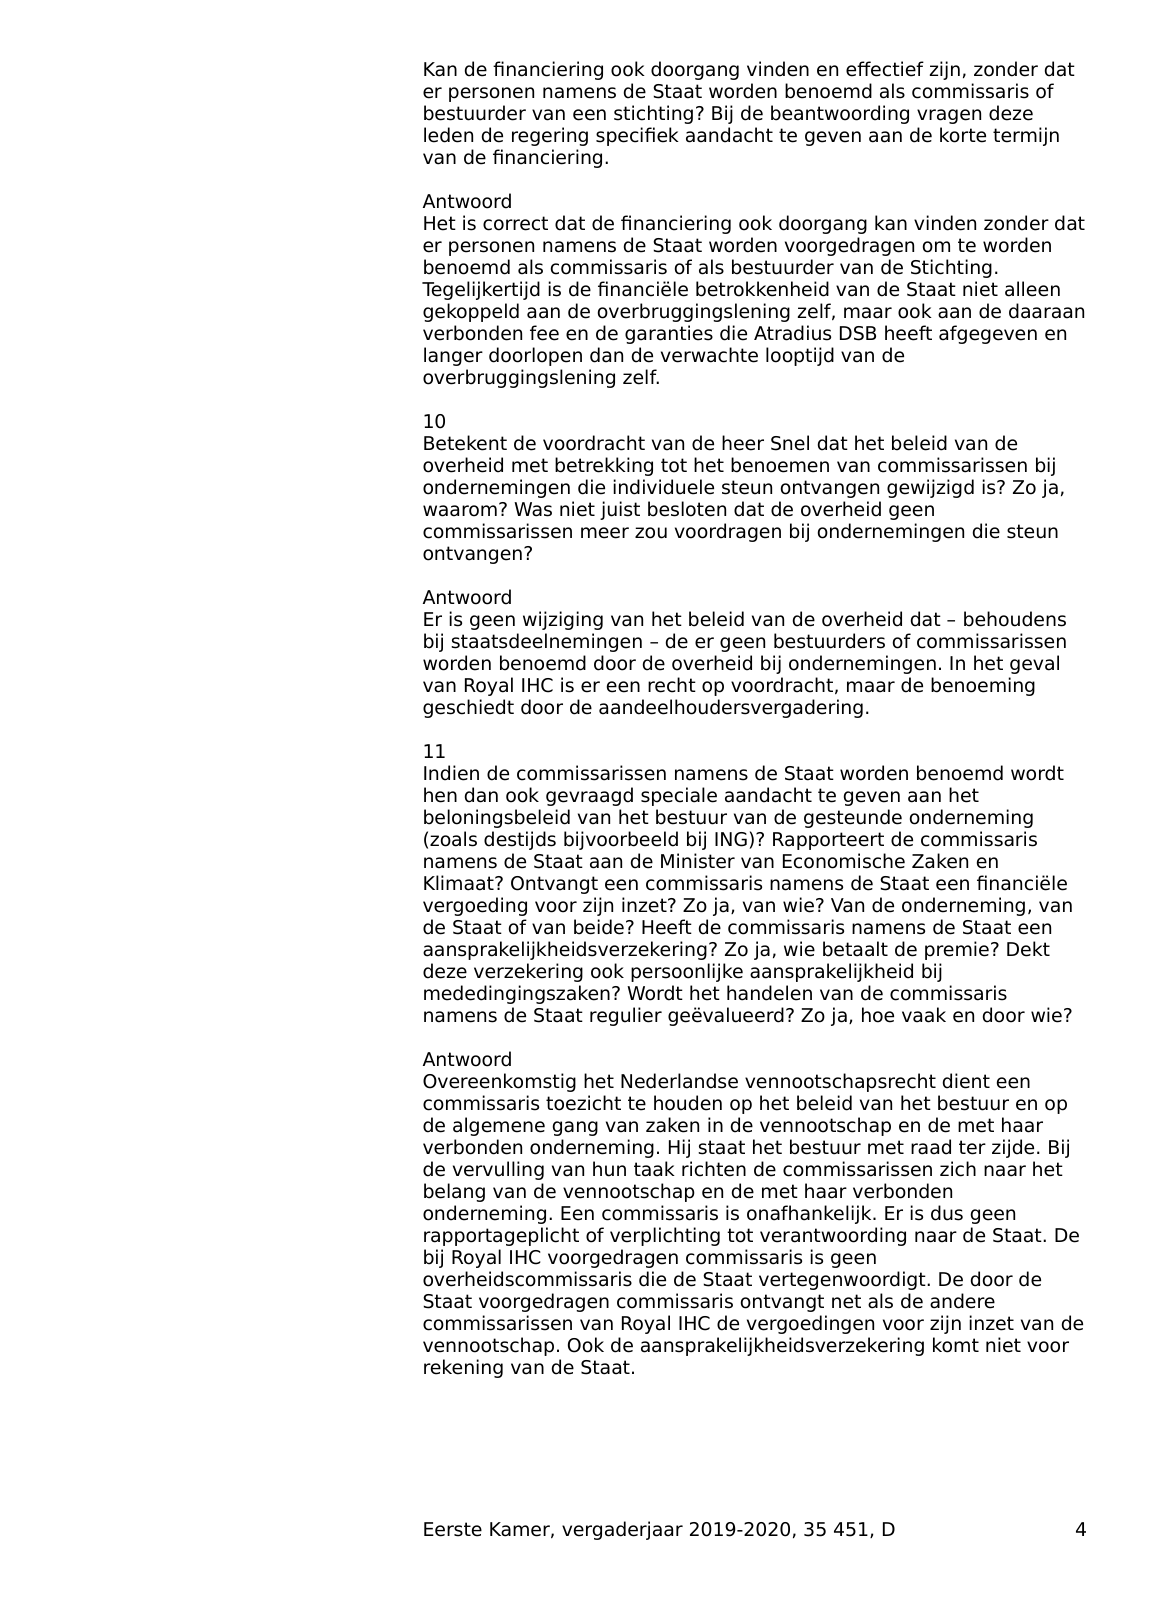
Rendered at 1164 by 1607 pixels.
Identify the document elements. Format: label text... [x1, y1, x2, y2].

text Kan de financiering ook doorgang vinden en effectief zijn, zonder dat er personen namens de Staat worden benoemd als commissaris of bestuurder van een stichting? Bij de beantwoording vragen deze leden de regering specifiek aandacht te geven aan de korte termijn van de financiering. [422, 59, 1087, 169]
text Antwoord [422, 587, 1087, 609]
text Betekent de voordracht van de heer Snel dat het beleid van de overheid met betrekking tot het benoemen van commissarissen bij ondernemingen die individuele steun ontvangen gewijzigd is? Zo ja, waarom? Was niet juist besloten dat de overheid geen commissarissen meer zou voordragen bij ondernemingen die steun ontvangen? [422, 433, 1087, 565]
text 11 [422, 741, 1087, 763]
text Indien de commissarissen namens de Staat worden benoemd wordt hen dan ook gevraagd speciale aandacht te geven aan het beloningsbeleid van het bestuur van de gesteunde onderneming (zoals destijds bijvoorbeeld bij ING)? Rapporteert de commissaris namens de Staat aan de Minister van Economische Zaken en Klimaat? Ontvangt een commissaris namens de Staat een financiële vergoeding voor zijn inzet? Zo ja, van wie? Van de onderneming, van de Staat of van beide? Heeft de commissaris namens de Staat een aansprakelijkheidsverzekering? Zo ja, wie betaalt de premie? Dekt deze verzekering ook persoonlijke aansprakelijkheid bij mededingingszaken? Wordt het handelen van de commissaris namens de Staat regulier geëvalueerd? Zo ja, hoe vaak en door wie? [422, 763, 1087, 1027]
text 10 [422, 411, 1087, 433]
text Antwoord [422, 191, 1087, 213]
text Overeenkomstig het Nederlandse vennootschapsrecht dient een commissaris toezicht te houden op het beleid van het bestuur en op de algemene gang van zaken in de vennootschap en de met haar verbonden onderneming. Hij staat het bestuur met raad ter zijde. Bij de vervulling van hun taak richten de commissarissen zich naar het belang van de vennootschap en de met haar verbonden onderneming. Een commissaris is onafhankelijk. Er is dus geen rapportageplicht of verplichting tot verantwoording naar de Staat. De bij Royal IHC voorgedragen commissaris is geen overheidscommissaris die de Staat vertegenwoordigt. De door de Staat voorgedragen commissaris ontvangt net als de andere commissarissen van Royal IHC de vergoedingen voor zijn inzet van de vennootschap. Ook de aansprakelijkheidsverzekering komt niet voor rekening van de Staat. [422, 1071, 1087, 1379]
text Antwoord [422, 1049, 1087, 1071]
text Er is geen wijziging van het beleid van de overheid dat – behoudens bij staatsdeelnemingen – de er geen bestuurders of commissarissen worden benoemd door de overheid bij ondernemingen. In het geval van Royal IHC is er een recht op voordracht, maar de benoeming geschiedt door de aandeelhoudersvergadering. [422, 609, 1087, 719]
text Het is correct dat de financiering ook doorgang kan vinden zonder dat er personen namens de Staat worden voorgedragen om te worden benoemd als commissaris of als bestuurder van de Stichting. Tegelijkertijd is de financiële betrokkenheid van de Staat niet alleen gekoppeld aan de overbruggingslening zelf, maar ook aan de daaraan verbonden fee en de garanties die Atradius DSB heeft afgegeven en langer doorlopen dan de verwachte looptijd van de overbruggingslening zelf. [422, 213, 1087, 389]
